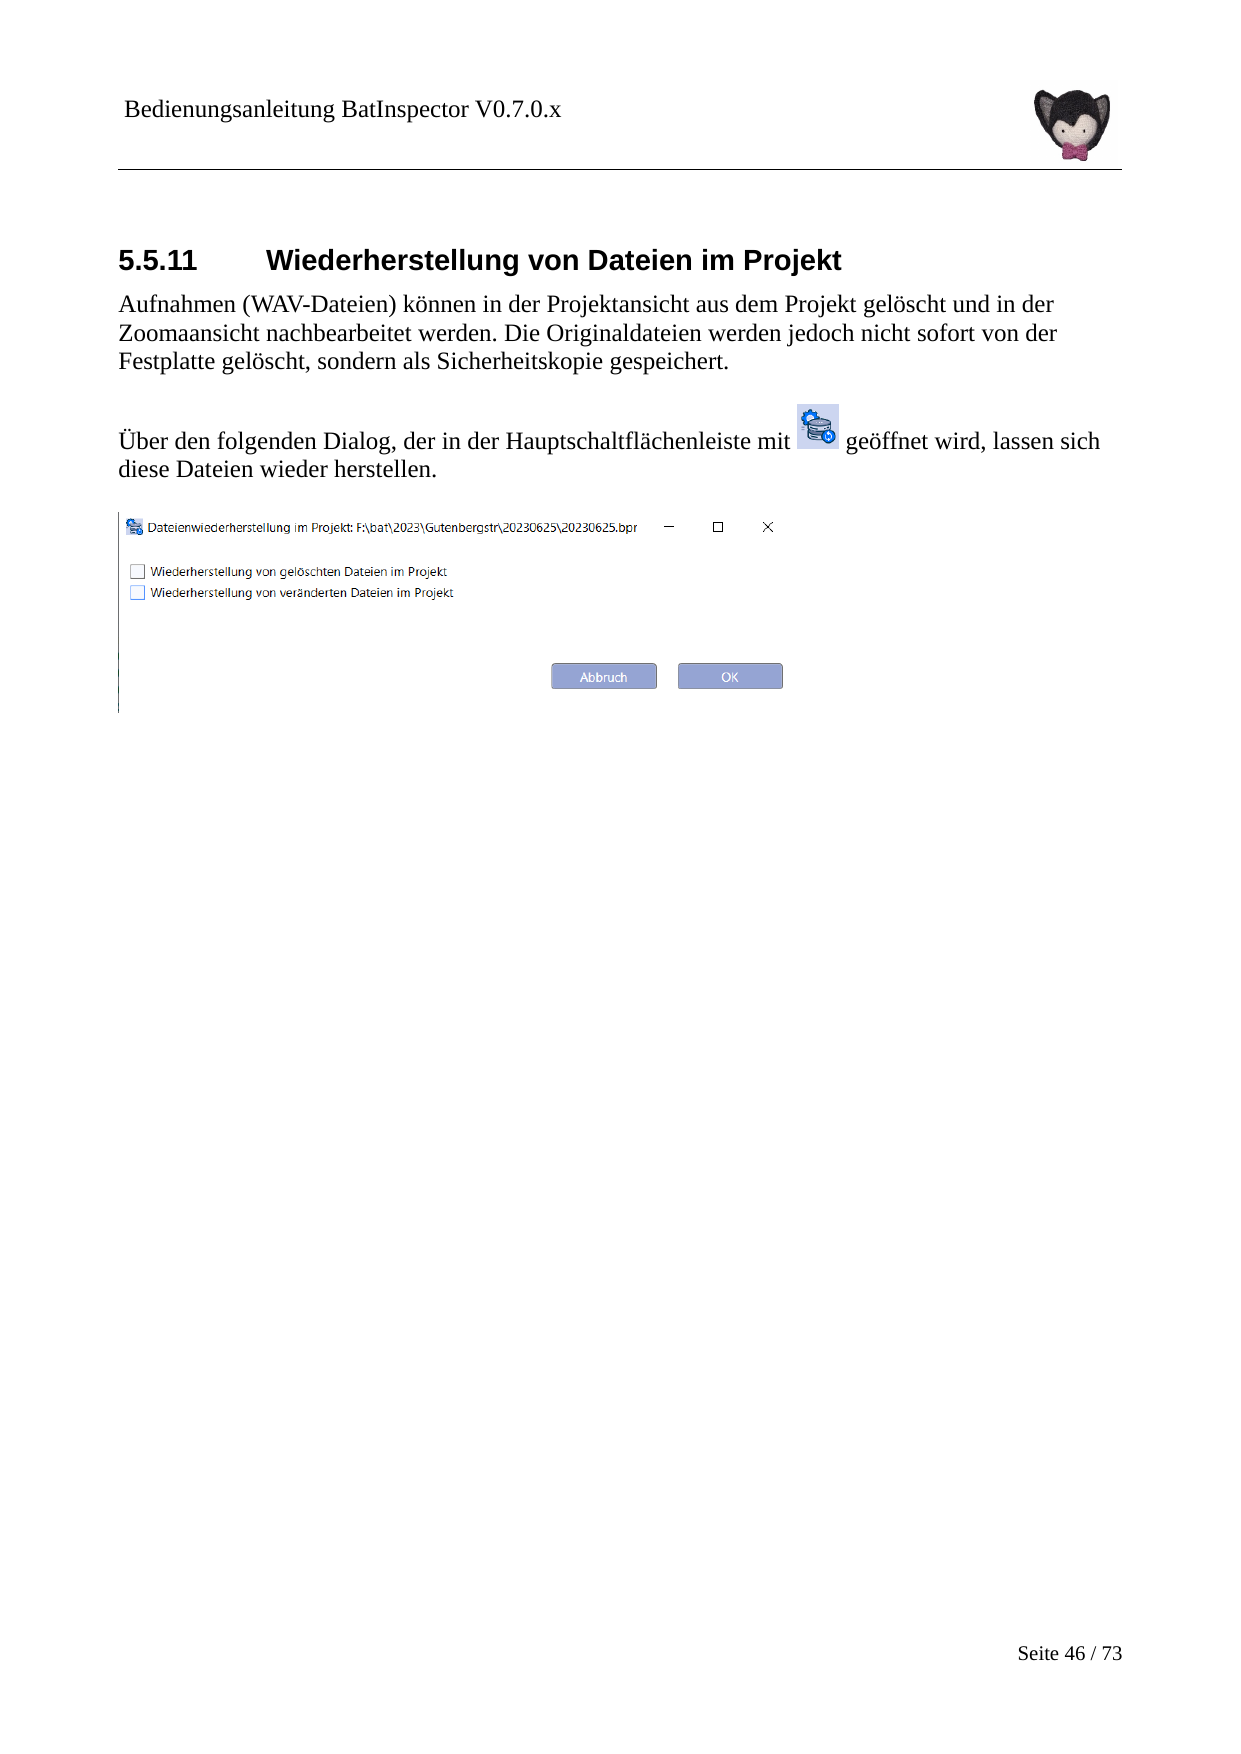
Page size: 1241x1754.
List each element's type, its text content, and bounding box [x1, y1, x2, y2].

picture [118, 512, 793, 713]
subtitle Wiederherstellung von Dateien im Projekt [118, 243, 1122, 276]
picture [1030, 80, 1119, 169]
text Über den folgenden Dialog, der in der Hauptschaltflächenleiste mit geöffnet wird, lassen sich diese Dateien wieder herstellen. [118, 404, 1122, 483]
picture [797, 403, 839, 449]
text Aufnahmen (WAV-Dateien) können in der Projektansicht aus dem Projekt gelöscht und in der Zoomaansicht nachbearbeitet werden. Die Originaldateien werden jedoch nicht sofort von der Festplatte gelöscht, sondern als Sicherheitskopie gespeichert. [118, 289, 1122, 375]
